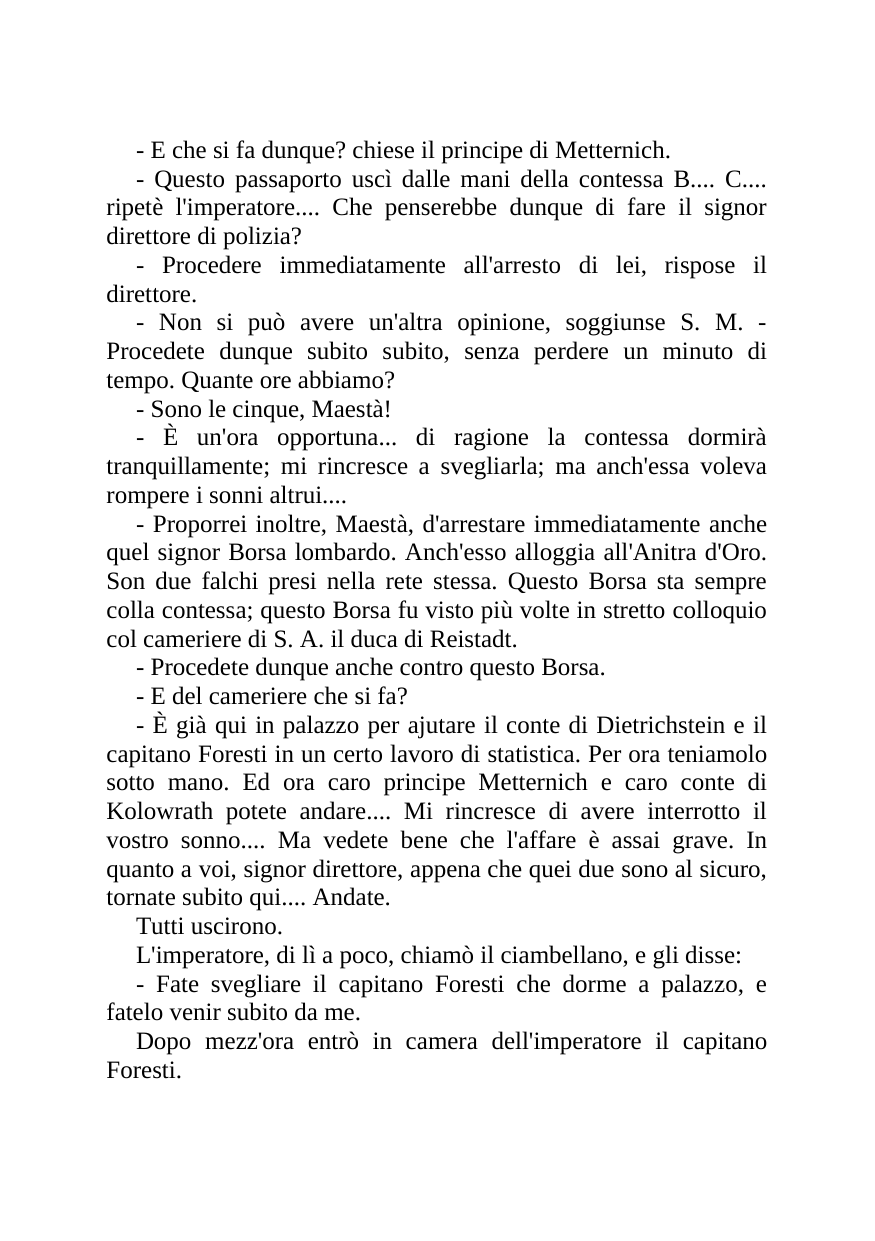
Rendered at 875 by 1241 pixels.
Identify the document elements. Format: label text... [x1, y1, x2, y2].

text L'imperatore, di lì a poco, chiamò il ciambellano, e gli disse: [106, 940, 768, 969]
text - È già qui in palazzo per ajutare il conte di Dietrichstein e il capitano Foresti in un certo lavoro di statistica. Per ora teniamolo sotto mano. Ed ora caro principe Metternich e caro conte di Kolowrath potete andare.... Mi rincresce di avere interrotto il vostro sonno.... Ma vedete bene che l'affare è assai grave. In quanto a voi, signor direttore, appena che quei due sono al sicuro, tornate subito qui.... Andate. [106, 710, 768, 911]
text - Fate svegliare il capitano Foresti che dorme a palazzo, e fatelo venir subito da me. [106, 969, 768, 1026]
text - Procedete dunque anche contro questo Borsa. [106, 652, 768, 681]
text - E che si fa dunque? chiese il principe di Metternich. [106, 135, 768, 164]
text - Questo passaporto uscì dalle mani della contessa B.... C.... ripetè l'imperatore.... Che penserebbe dunque di fare il signor direttore di polizia? [106, 164, 768, 250]
text - Procedere immediatamente all'arresto di lei, rispose il direttore. [106, 250, 768, 307]
text - È un'ora opportuna... di ragione la contessa dormirà tranquillamente; mi rincresce a svegliarla; ma anch'essa voleva rompere i sonni altrui.... [106, 422, 768, 509]
text - Proporrei inoltre, Maestà, d'arrestare immediatamente anche quel signor Borsa lombardo. Anch'esso alloggia all'Anitra d'Oro. Son due falchi presi nella rete stessa. Questo Borsa sta sempre colla contessa; questo Borsa fu visto più volte in stretto colloquio col cameriere di S. A. il duca di Reistadt. [106, 509, 768, 652]
text Tutti uscirono. [106, 911, 768, 940]
text - Sono le cinque, Maestà! [106, 394, 768, 422]
text - Non si può avere un'altra opinione, soggiunse S. M. - Procedete dunque subito subito, senza perdere un minuto di tempo. Quante ore abbiamo? [106, 307, 768, 394]
text - E del cameriere che si fa? [106, 681, 768, 710]
text Dopo mezz'ora entrò in camera dell'imperatore il capitano Foresti. [106, 1026, 768, 1084]
